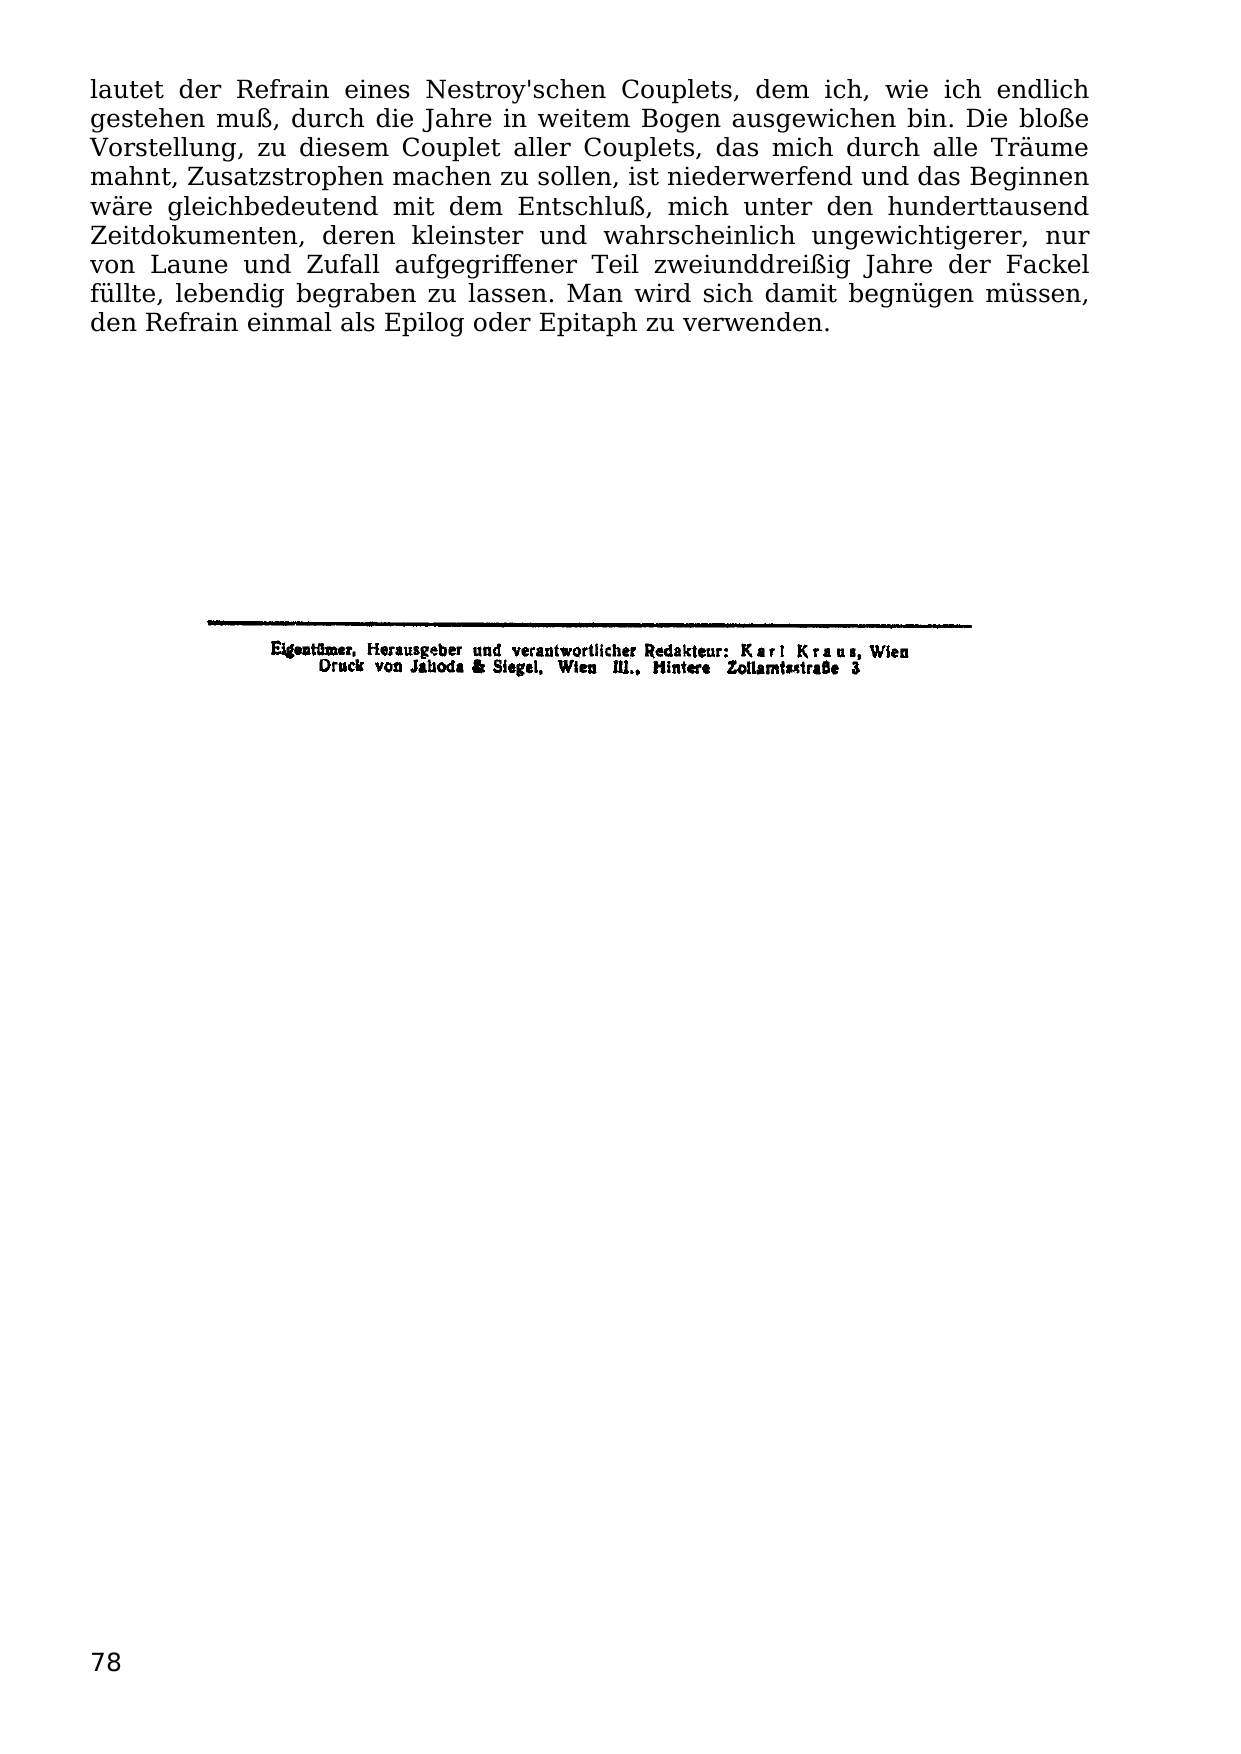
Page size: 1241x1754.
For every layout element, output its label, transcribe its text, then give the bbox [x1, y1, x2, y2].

picture [201, 600, 979, 688]
text lautet der Refrain eines Nestroy'schen Couplets, dem ich, wie ich endlich gestehen muß, durch die Jahre in weitem Bogen ausgewichen bin. Die bloße Vorstellung, zu diesem Couplet aller Couplets, das mich durch alle Träume mahnt, Zusatzstrophen machen zu sollen, ist niederwerfend und das Beginnen wäre gleichbedeutend mit dem Entschluß, mich unter den hunderttausend Zeitdokumenten, deren kleinster und wahrscheinlich ungewichtigerer, nur von Laune und Zufall aufgegriffener Teil zweiunddreißig Jahre der Fackel füllte, lebendig begraben zu lassen. Man wird sich damit begnügen müssen, den Refrain einmal als Epilog oder Epitaph zu verwenden. [90, 75, 1091, 337]
